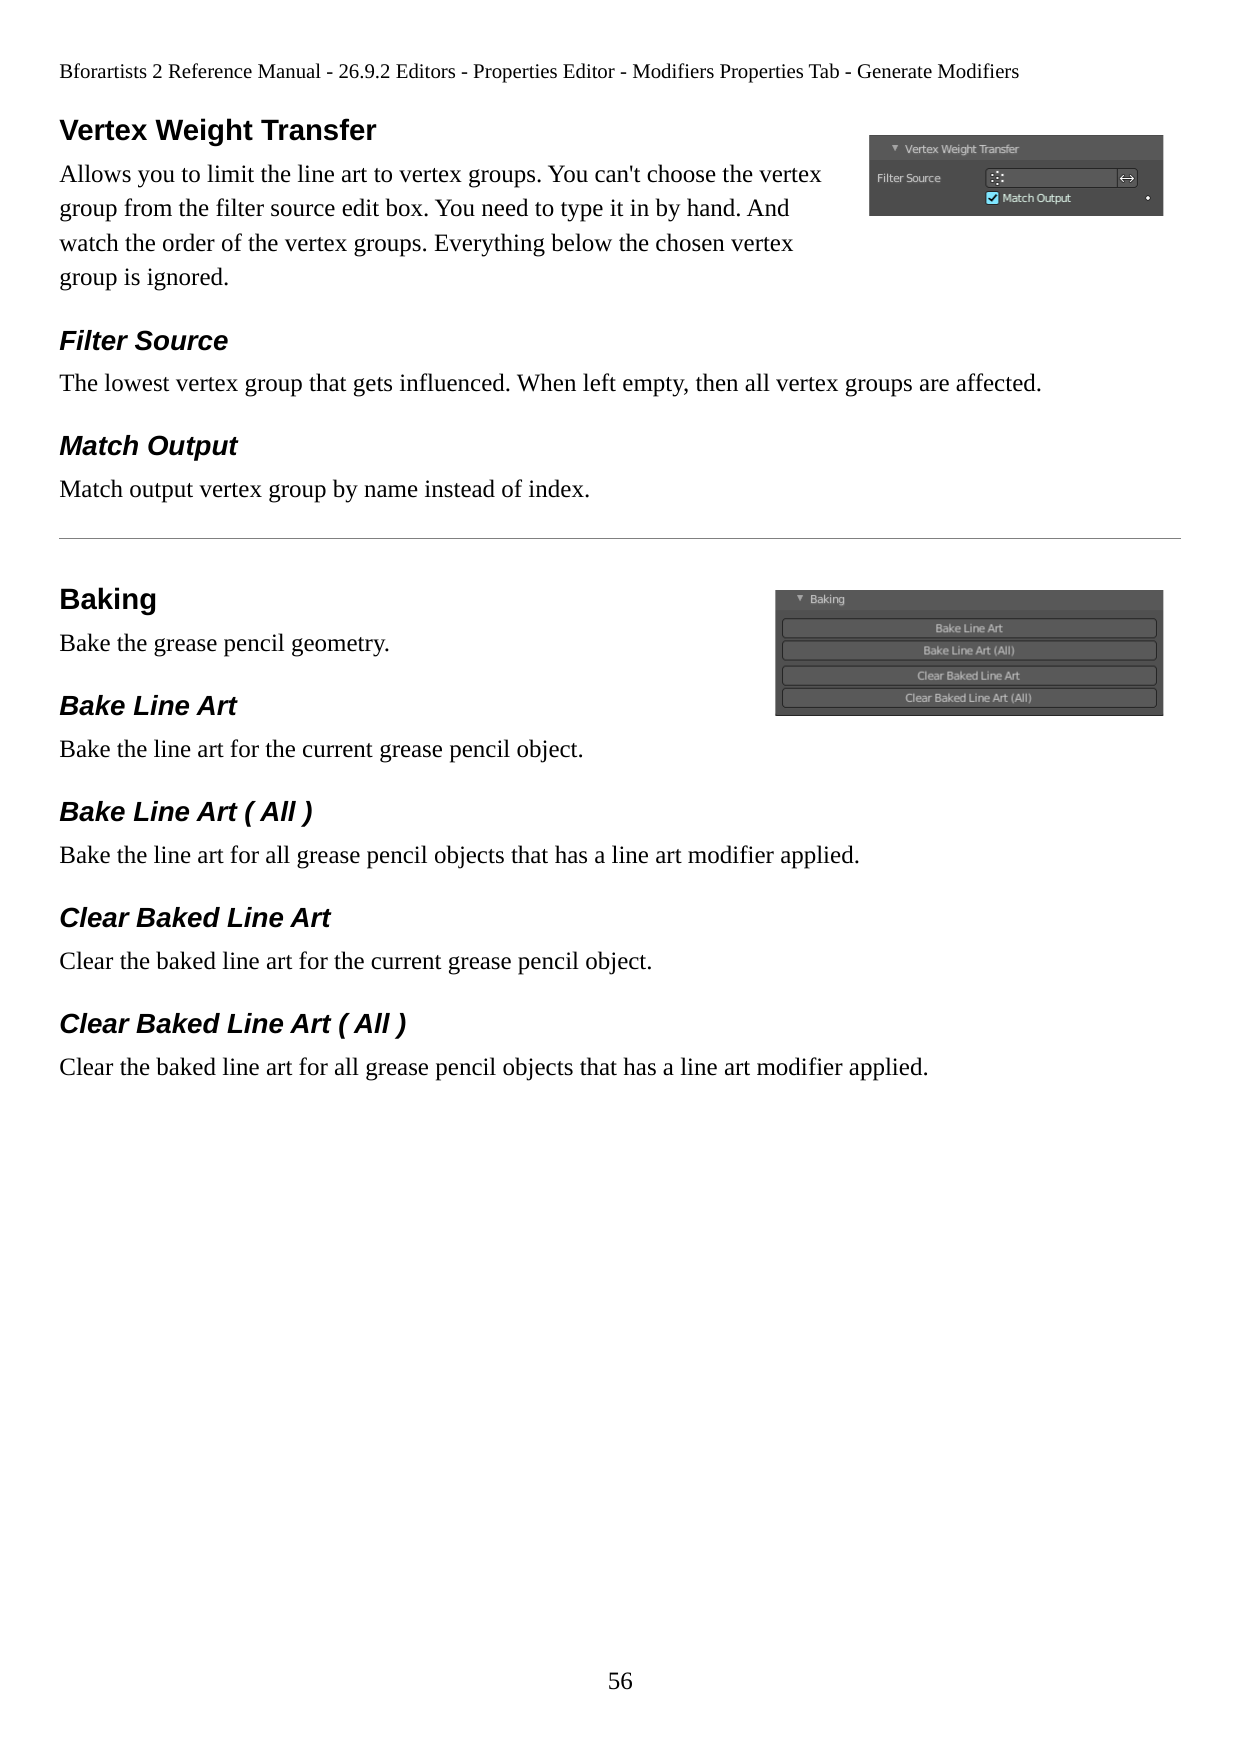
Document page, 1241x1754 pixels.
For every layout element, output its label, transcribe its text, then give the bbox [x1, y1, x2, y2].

text Bake the grease pencil geometry. [59, 628, 775, 657]
subtitle Match Output [59, 430, 1181, 462]
text Clear the baked line art for all grease pencil objects that has a line art modifier applied. [59, 1052, 1181, 1081]
text Bake the line art for all grease pencil objects that has a line art modifier applied. [59, 840, 1181, 869]
subtitle Clear Baked Line Art [59, 902, 1181, 933]
subtitle Clear Baked Line Art ( All ) [59, 1008, 1181, 1039]
text Match output vertex group by name instead of index. [59, 474, 1181, 503]
text The lowest vertex group that gets influenced. When left empty, then all vertex groups are affected. [59, 368, 1181, 397]
picture [775, 590, 1164, 716]
picture [869, 135, 1164, 216]
subtitle Baking [59, 582, 1181, 616]
subtitle Vertex Weight Transfer [59, 113, 1181, 146]
subtitle Bake Line Art [59, 690, 1181, 722]
text Allows you to limit the line art to vertex groups. You can't choose the vertex group from the filter source edit box. You need to type it in by hand. And watch the order of the vertex groups. Everything below the chosen vertex group is ignored. [59, 216, 1181, 291]
text Clear the baked line art for the current grease pencil object. [59, 946, 1181, 975]
subtitle Bake Line Art ( All ) [59, 796, 1181, 828]
text Bake the line art for the current grease pencil object. [59, 734, 1181, 763]
subtitle Filter Source [59, 324, 1181, 356]
